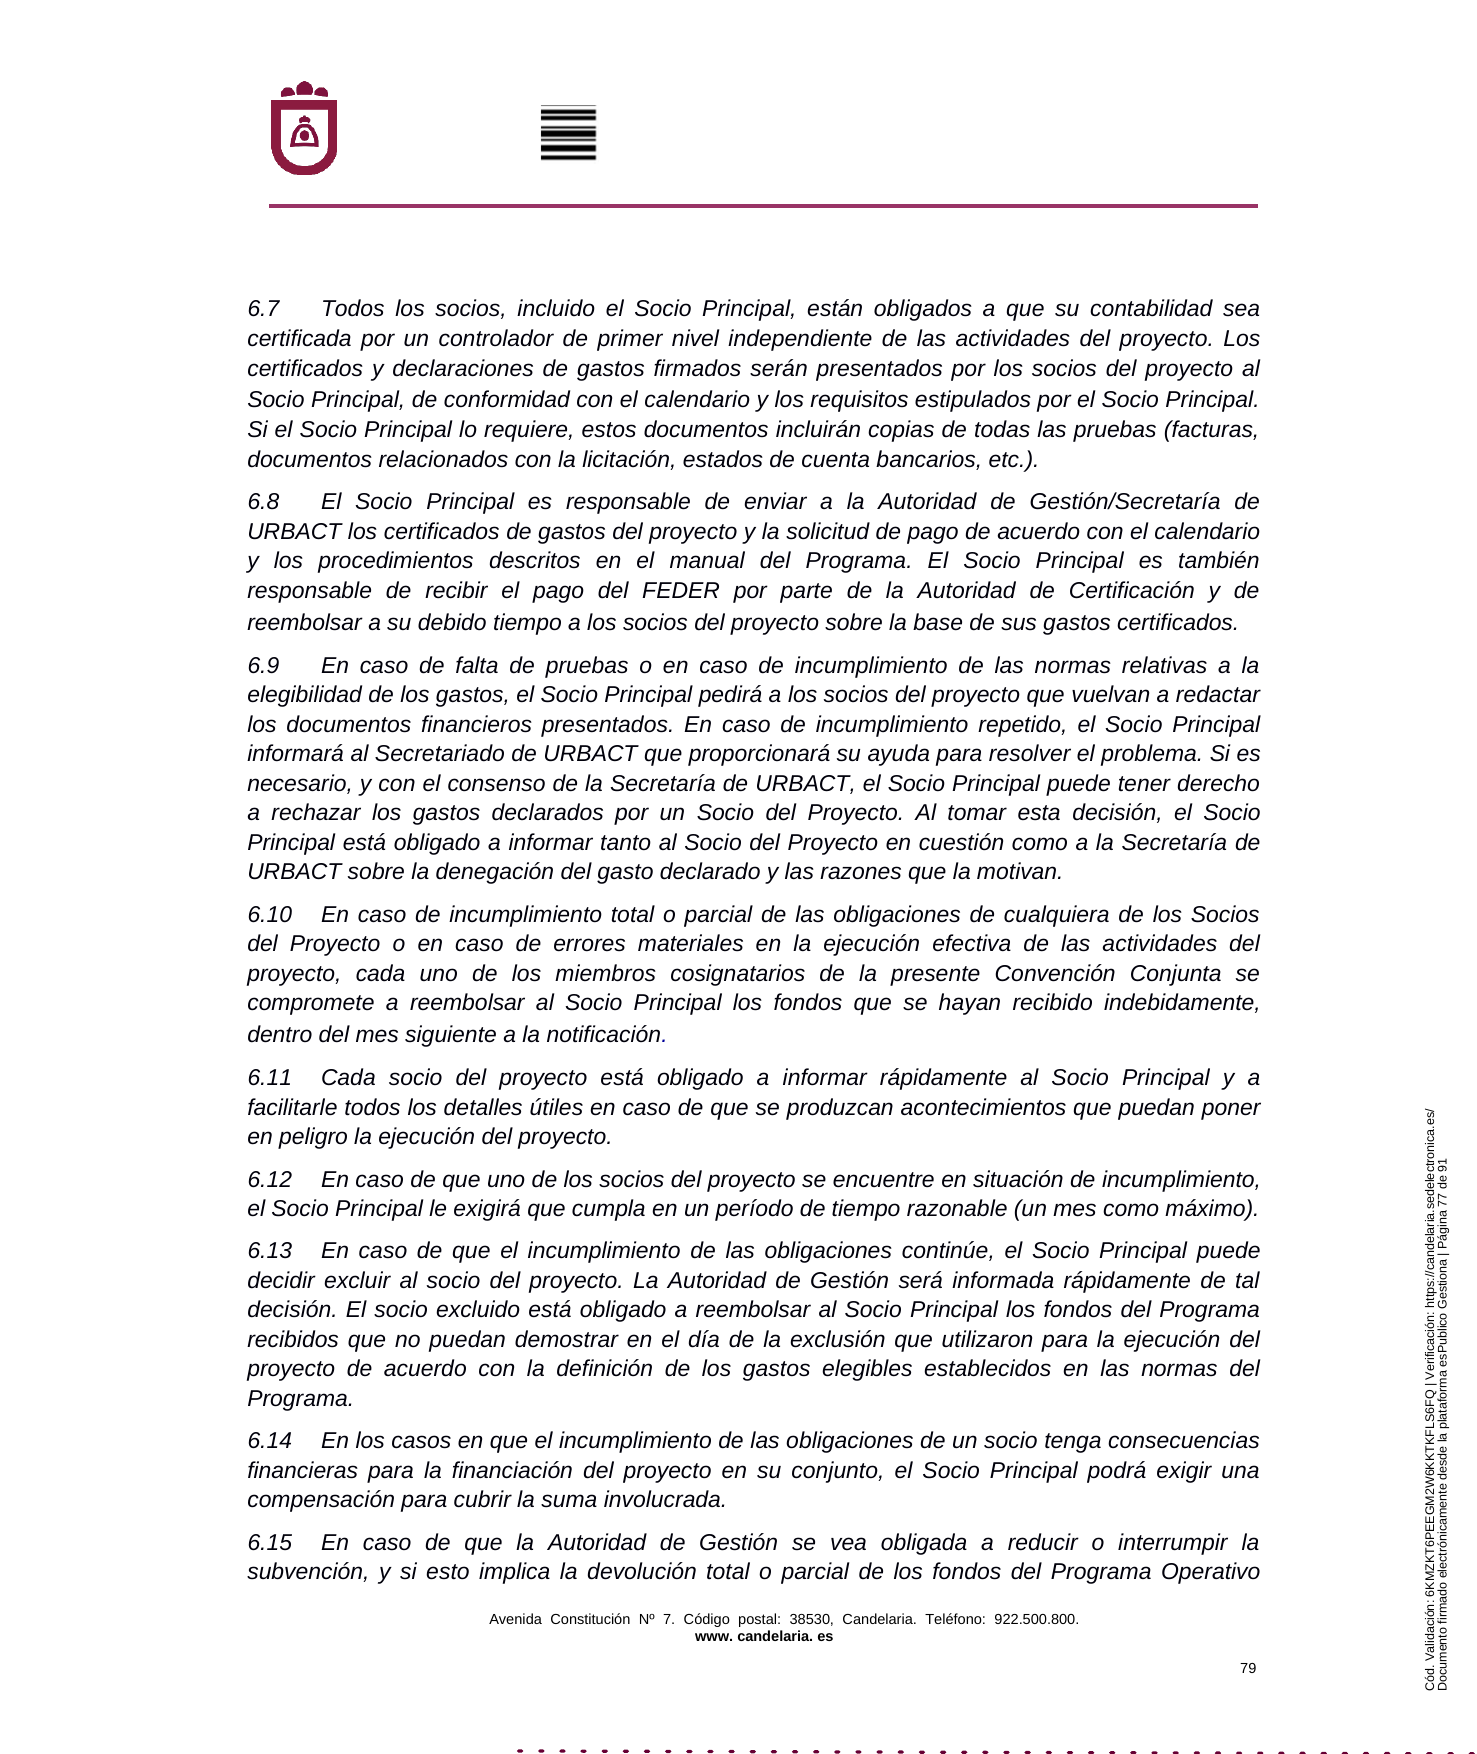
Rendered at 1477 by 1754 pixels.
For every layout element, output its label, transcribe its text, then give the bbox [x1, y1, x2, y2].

list El Socio Principal es responsable de enviar a la Autoridad de Gestión/Secretaría de URBACT los certificados de gastos del proyecto y la solicitud de pago de acuerdo con el calendario y los procedimientos descritos en el manual del Programa. El Socio Principal es también responsable de recibir el pago del FEDER por parte de la Autoridad de Certificación y de reembolsar a su debido tiempo a los socios del proyecto sobre la base de sus gastos certificados. [247, 488, 1263, 635]
list En los casos en que el incumplimiento de las obligaciones de un socio tenga consecuencias financieras para la financiación del proyecto en su conjunto, el Socio Principal podrá exigir una compensación para cubrir la suma involucrada. [247, 1427, 1263, 1513]
list Cada socio del proyecto está obligado a informar rápidamente al Socio Principal y a facilitarle todos los detalles útiles en caso de que se produzcan acontecimientos que puedan poner en peligro la ejecución del proyecto. [247, 1064, 1263, 1149]
list En caso de incumplimiento total o parcial de las obligaciones de cualquiera de los Socios del Proyecto o en caso de errores materiales en la ejecución efectiva de las actividades del proyecto, cada uno de los miembros cosignatarios de la presente Convención Conjunta se compromete a reembolsar al Socio Principal los fondos que se hayan recibido indebidamente, dentro del mes siguiente a la notificación. [247, 901, 1263, 1048]
list En caso de que el incumplimiento de las obligaciones continúe, el Socio Principal puede decidir excluir al socio del proyecto. La Autoridad de Gestión será informada rápidamente de tal decisión. El socio excluido está obligado a reembolsar al Socio Principal los fondos del Programa recibidos que no puedan demostrar en el día de la exclusión que utilizaron para la ejecución del proyecto de acuerdo con la definición de los gastos elegibles establecidos en las normas del Programa. [247, 1237, 1263, 1411]
list Todos los socios, incluido el Socio Principal, están obligados a que su contabilidad sea certificada por un controlador de primer nivel independiente de las actividades del proyecto. Los certificados y declaraciones de gastos firmados serán presentados por los socios del proyecto al Socio Principal, de conformidad con el calendario y los requisitos estipulados por el Socio Principal. Si el Socio Principal lo requiere, estos documentos incluirán copias de todas las pruebas (facturas, documentos relacionados con la licitación, estados de cuenta bancarios, etc.). [247, 295, 1263, 472]
list En caso de falta de pruebas o en caso de incumplimiento de las normas relativas a la elegibilidad de los gastos, el Socio Principal pedirá a los socios del proyecto que vuelvan a redactar los documentos financieros presentados. En caso de incumplimiento repetido, el Socio Principal informará al Secretariado de URBACT que proporcionará su ayuda para resolver el problema. Si es necesario, y con el consenso de la Secretaría de URBACT, el Socio Principal puede tener derecho a rechazar los gastos declarados por un Socio del Proyecto. Al tomar esta decisión, el Socio Principal está obligado a informar tanto al Socio del Proyecto en cuestión como a la Secretaría de URBACT sobre la denegación del gasto declarado y las razones que la motivan. [247, 652, 1263, 884]
list En caso de que uno de los socios del proyecto se encuentre en situación de incumplimiento, el Socio Principal le exigirá que cumpla en un período de tiempo razonable (un mes como máximo). [247, 1166, 1263, 1221]
list En caso de que la Autoridad de Gestión se vea obligada a reducir o interrumpir la subvención, y si esto implica la devolución total o parcial de los fondos del Programa Operativo [247, 1529, 1263, 1585]
